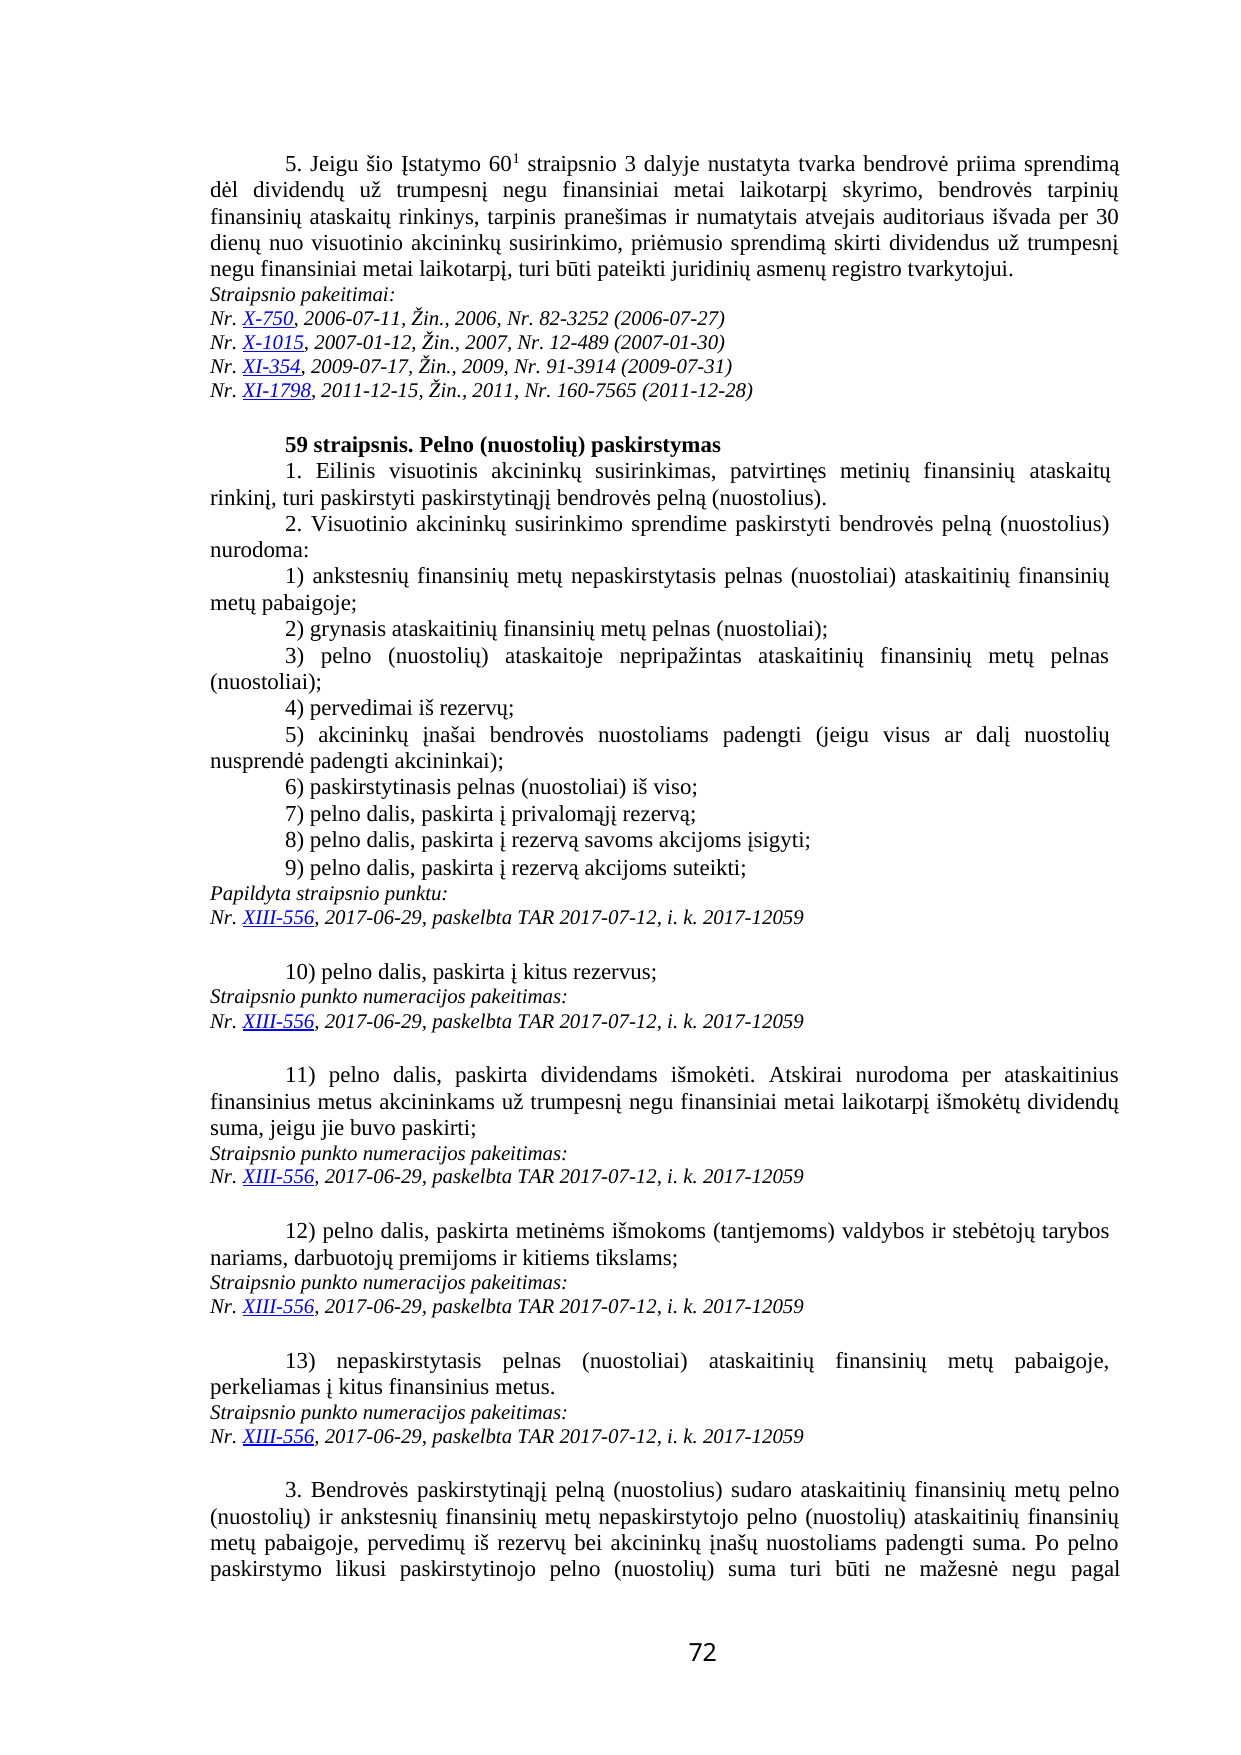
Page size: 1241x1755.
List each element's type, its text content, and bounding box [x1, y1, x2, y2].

text 5. Jeigu šio Įstatymo 601 straipsnio 3 dalyje nustatyta tvarka bendrovė priima sprendimą dėl dividendų už trumpesnį negu finansiniai metai laikotarpį skyrimo, bendrovės tarpinių finansinių ataskaitų rinkinys, tarpinis pranešimas ir numatytais atvejais auditoriaus išvada per 30 dienų nuo visuotinio akcininkų susirinkimo, priėmusio sprendimą skirti dividendus už trumpesnį negu finansiniai metai laikotarpį, turi būti pateikti juridinių asmenų registro tvarkytojui. [210, 150, 1120, 282]
text Nr. XIII-556, 2017-06-29, paskelbta TAR 2017-07-12, i. k. 2017-12059 [210, 1424, 1120, 1448]
text Nr. XIII-556, 2017-06-29, paskelbta TAR 2017-07-12, i. k. 2017-12059 [210, 905, 1120, 929]
text 1. Eilinis visuotinis akcininkų susirinkimas, patvirtinęs metinių finansinių ataskaitų rinkinį, turi paskirstyti paskirstytinąjį bendrovės pelną (nuostolius). [210, 457, 1111, 510]
text 3. Bendrovės paskirstytinąjį pelną (nuostolius) sudaro ataskaitinių finansinių metų pelno (nuostolių) ir ankstesnių finansinių metų nepaskirstytojo pelno (nuostolių) ataskaitinių finansinių metų pabaigoje, pervedimų iš rezervų bei akcininkų įnašų nuostoliams padengti suma. Po pelno paskirstymo likusi paskirstytinojo pelno (nuostolių) suma turi būti ne mažesnė negu pagal [210, 1476, 1120, 1582]
text 10) pelno dalis, paskirta į kitus rezervus; [210, 958, 1111, 984]
text 2. Visuotinio akcininkų susirinkimo sprendime paskirstyti bendrovės pelną (nuostolius) nurodoma: [210, 510, 1111, 563]
text 2) grynasis ataskaitinių finansinių metų pelnas (nuostoliai); [210, 615, 1111, 642]
text Straipsnio pakeitimai: [210, 282, 1111, 306]
text 8) pelno dalis, paskirta į rezervą savoms akcijoms įsigyti; [210, 826, 1111, 852]
text Straipsnio punkto numeracijos pakeitimas: [210, 1140, 1120, 1164]
text 4) pervedimai iš rezervų; [210, 694, 1111, 721]
text Nr. XI-1798, 2011-12-15, Žin., 2011, Nr. 160-7565 (2011-12-28) [210, 378, 1120, 402]
text Nr. XIII-556, 2017-06-29, paskelbta TAR 2017-07-12, i. k. 2017-12059 [210, 1164, 1120, 1188]
text Nr. XI-354, 2009-07-17, Žin., 2009, Nr. 91-3914 (2009-07-31) [210, 354, 1120, 378]
text Nr. XIII-556, 2017-06-29, paskelbta TAR 2017-07-12, i. k. 2017-12059 [210, 1294, 1120, 1318]
text Nr. X-750, 2006-07-11, Žin., 2006, Nr. 82-3252 (2006-07-27) [210, 306, 1111, 330]
text Nr. XIII-556, 2017-06-29, paskelbta TAR 2017-07-12, i. k. 2017-12059 [210, 1008, 1120, 1033]
text Papildyta straipsnio punktu: [210, 881, 1120, 905]
text Straipsnio punkto numeracijos pakeitimas: [210, 1270, 1120, 1294]
text Straipsnio punkto numeracijos pakeitimas: [210, 984, 1120, 1008]
text 6) paskirstytinasis pelnas (nuostoliai) iš viso; [210, 773, 1111, 800]
text 3) pelno (nuostolių) ataskaitoje nepripažintas ataskaitinių finansinių metų pelnas (nuostoliai); [210, 642, 1111, 694]
text Straipsnio punkto numeracijos pakeitimas: [210, 1399, 1120, 1424]
text 5) akcininkų įnašai bendrovės nuostoliams padengti (jeigu visus ar dalį nuostolių nusprendė padengti akcininkai); [210, 721, 1111, 773]
text 9) pelno dalis, paskirta į rezervą akcijoms suteikti; [210, 852, 1120, 881]
text 7) pelno dalis, paskirta į privalomąjį rezervą; [210, 800, 1111, 826]
text 59 straipsnis. Pelno (nuostolių) paskirstymas [210, 431, 1111, 457]
text 1) ankstesnių finansinių metų nepaskirstytasis pelnas (nuostoliai) ataskaitinių finansinių metų pabaigoje; [210, 563, 1111, 615]
text 11) pelno dalis, paskirta dividendams išmokėti. Atskirai nurodoma per ataskaitinius finansinius metus akcininkams už trumpesnį negu finansiniai metai laikotarpį išmokėtų dividendų suma, jeigu jie buvo paskirti; [210, 1061, 1120, 1140]
text Nr. X-1015, 2007-01-12, Žin., 2007, Nr. 12-489 (2007-01-30) [210, 330, 1111, 354]
text 12) pelno dalis, paskirta metinėms išmokoms (tantjemoms) valdybos ir stebėtojų tarybos nariams, darbuotojų premijoms ir kitiems tikslams; [210, 1217, 1111, 1270]
text 13) nepaskirstytasis pelnas (nuostoliai) ataskaitinių finansinių metų pabaigoje, perkeliamas į kitus finansinius metus. [210, 1347, 1111, 1399]
